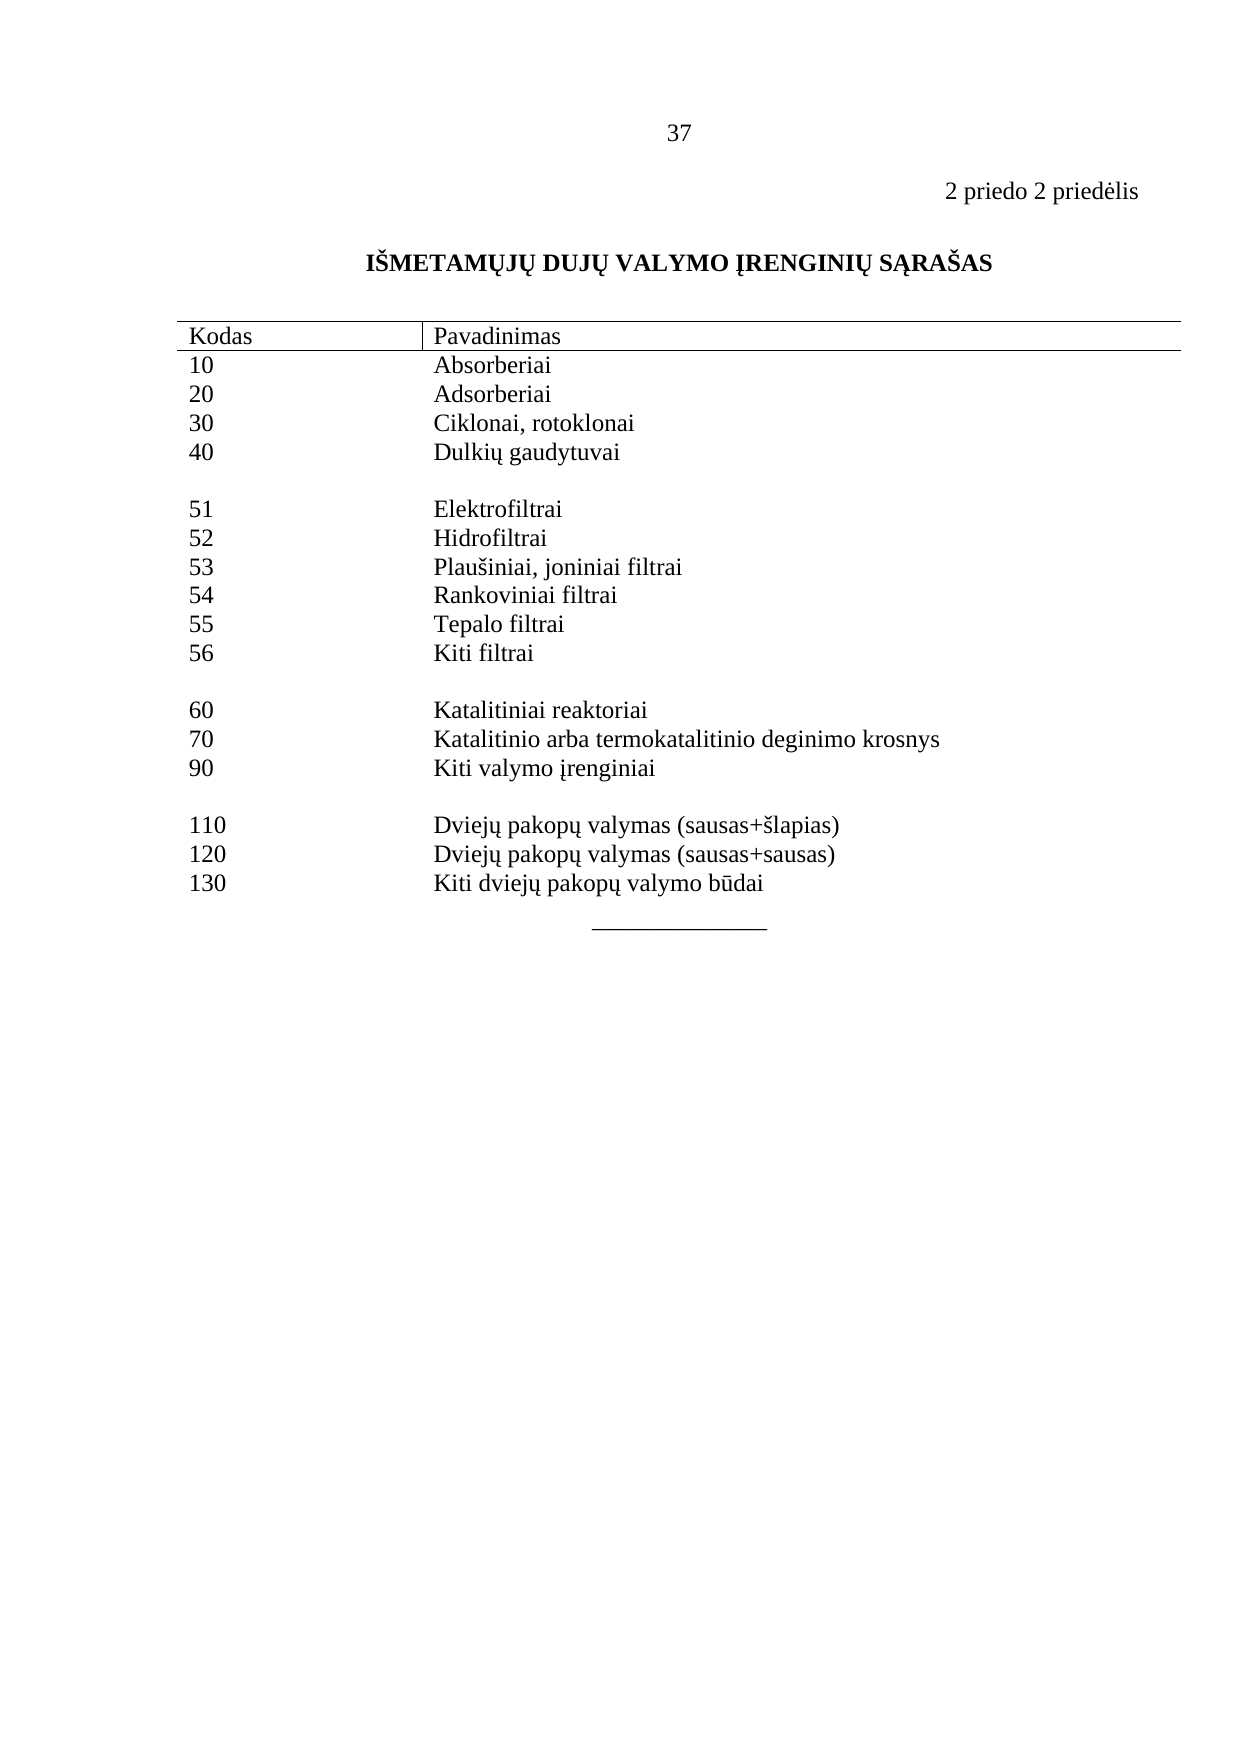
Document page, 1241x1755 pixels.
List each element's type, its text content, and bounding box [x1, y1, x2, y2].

table_cell Rankoviniai filtrai [422, 580, 1181, 609]
table_cell [422, 667, 1181, 695]
table_cell Kiti dviejų pakopų valymo būdai [422, 868, 1181, 897]
table_cell Katalitinio arba termokatalitinio deginimo krosnys [422, 724, 1181, 753]
table_header Pavadinimas [423, 322, 1181, 350]
text 2 priedo 2 priedėlis [177, 176, 1181, 205]
table_cell [177, 465, 422, 494]
table_header Kodas [177, 322, 422, 350]
table_cell [422, 782, 1181, 810]
table_cell Dulkių gaudytuvai [422, 437, 1181, 465]
table_cell 54 [177, 580, 422, 609]
table_cell Plaušiniai, joniniai filtrai [422, 552, 1181, 580]
text ______________ [177, 904, 1181, 933]
table_cell 55 [177, 609, 422, 638]
table_cell Dviejų pakopų valymas (sausas+šlapias) [422, 810, 1181, 839]
table_cell Hidrofiltrai [422, 523, 1181, 552]
table_cell 70 [177, 724, 422, 753]
table_cell Katalitiniai reaktoriai [422, 695, 1181, 724]
table_cell 53 [177, 552, 422, 580]
table_cell Adsorberiai [422, 379, 1181, 408]
table_cell 10 [177, 351, 422, 379]
table_cell [177, 667, 422, 695]
table_cell 90 [177, 753, 422, 782]
table_cell 52 [177, 523, 422, 552]
table_cell 130 [177, 868, 422, 897]
table_cell Dviejų pakopų valymas (sausas+sausas) [422, 839, 1181, 868]
table_cell Ciklonai, rotoklonai [422, 408, 1181, 437]
table_cell Kiti valymo įrenginiai [422, 753, 1181, 782]
text IŠMETAMŲJŲ Dujų valymo įrenginių SĄRAŠAS [177, 248, 1181, 277]
table_cell 40 [177, 437, 422, 465]
table_cell [422, 465, 1181, 494]
table_cell Elektrofiltrai [422, 494, 1181, 523]
table_cell Tepalo filtrai [422, 609, 1181, 638]
table_cell 110 [177, 810, 422, 839]
table_cell 60 [177, 695, 422, 724]
table_cell Kiti filtrai [422, 638, 1181, 667]
table_cell 20 [177, 379, 422, 408]
table_cell 120 [177, 839, 422, 868]
table_cell 51 [177, 494, 422, 523]
table_cell Absorberiai [422, 351, 1181, 379]
table_cell 30 [177, 408, 422, 437]
table_cell [177, 782, 422, 810]
table_cell 56 [177, 638, 422, 667]
